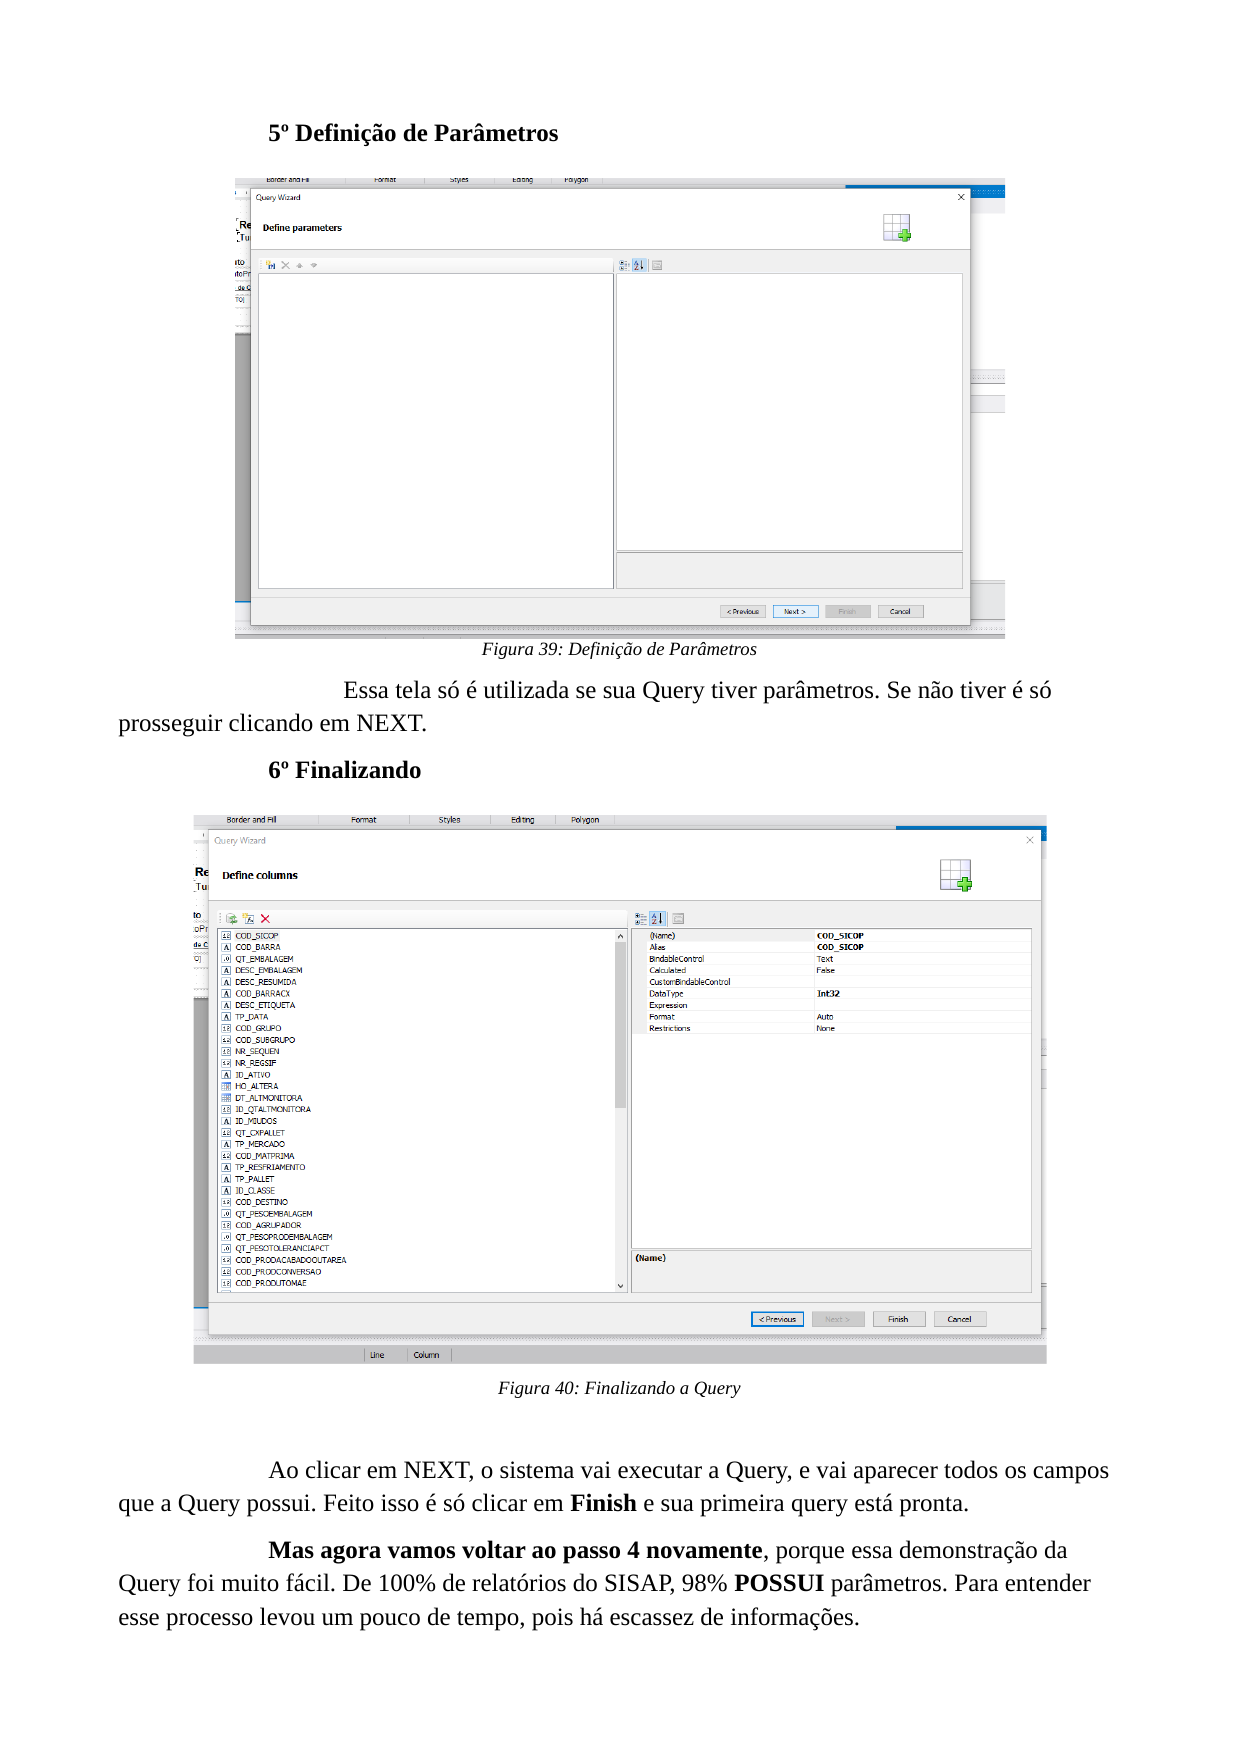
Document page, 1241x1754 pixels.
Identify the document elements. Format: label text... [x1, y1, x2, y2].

text 5º Definição de Parâmetros [118, 118, 1122, 147]
text 6º Finalizando [118, 755, 1122, 784]
text Essa tela só é utilizada se sua Query tiver parâmetros. Se não tiver é só prosseguir clicando em NEXT. [118, 675, 1122, 737]
text Figura 40: Finalizando a Query [193, 1377, 1047, 1398]
picture [193, 815, 1047, 1377]
picture [235, 178, 1006, 639]
text Figura 39: Definição de Parâmetros [235, 639, 1005, 660]
text Mas agora vamos voltar ao passo 4 novamente, porque essa demonstração da Query foi muito fácil. De 100% de relatórios do SISAP, 98% POSSUI parâmetros. Para entender esse processo levou um pouco de tempo, pois há escassez de informações. [118, 1536, 1122, 1630]
text Ao clicar em NEXT, o sistema vai executar a Query, e vai aparecer todos os campos que a Query possui. Feito isso é só clicar em Finish e sua primeira query está pronta. [118, 1455, 1122, 1517]
